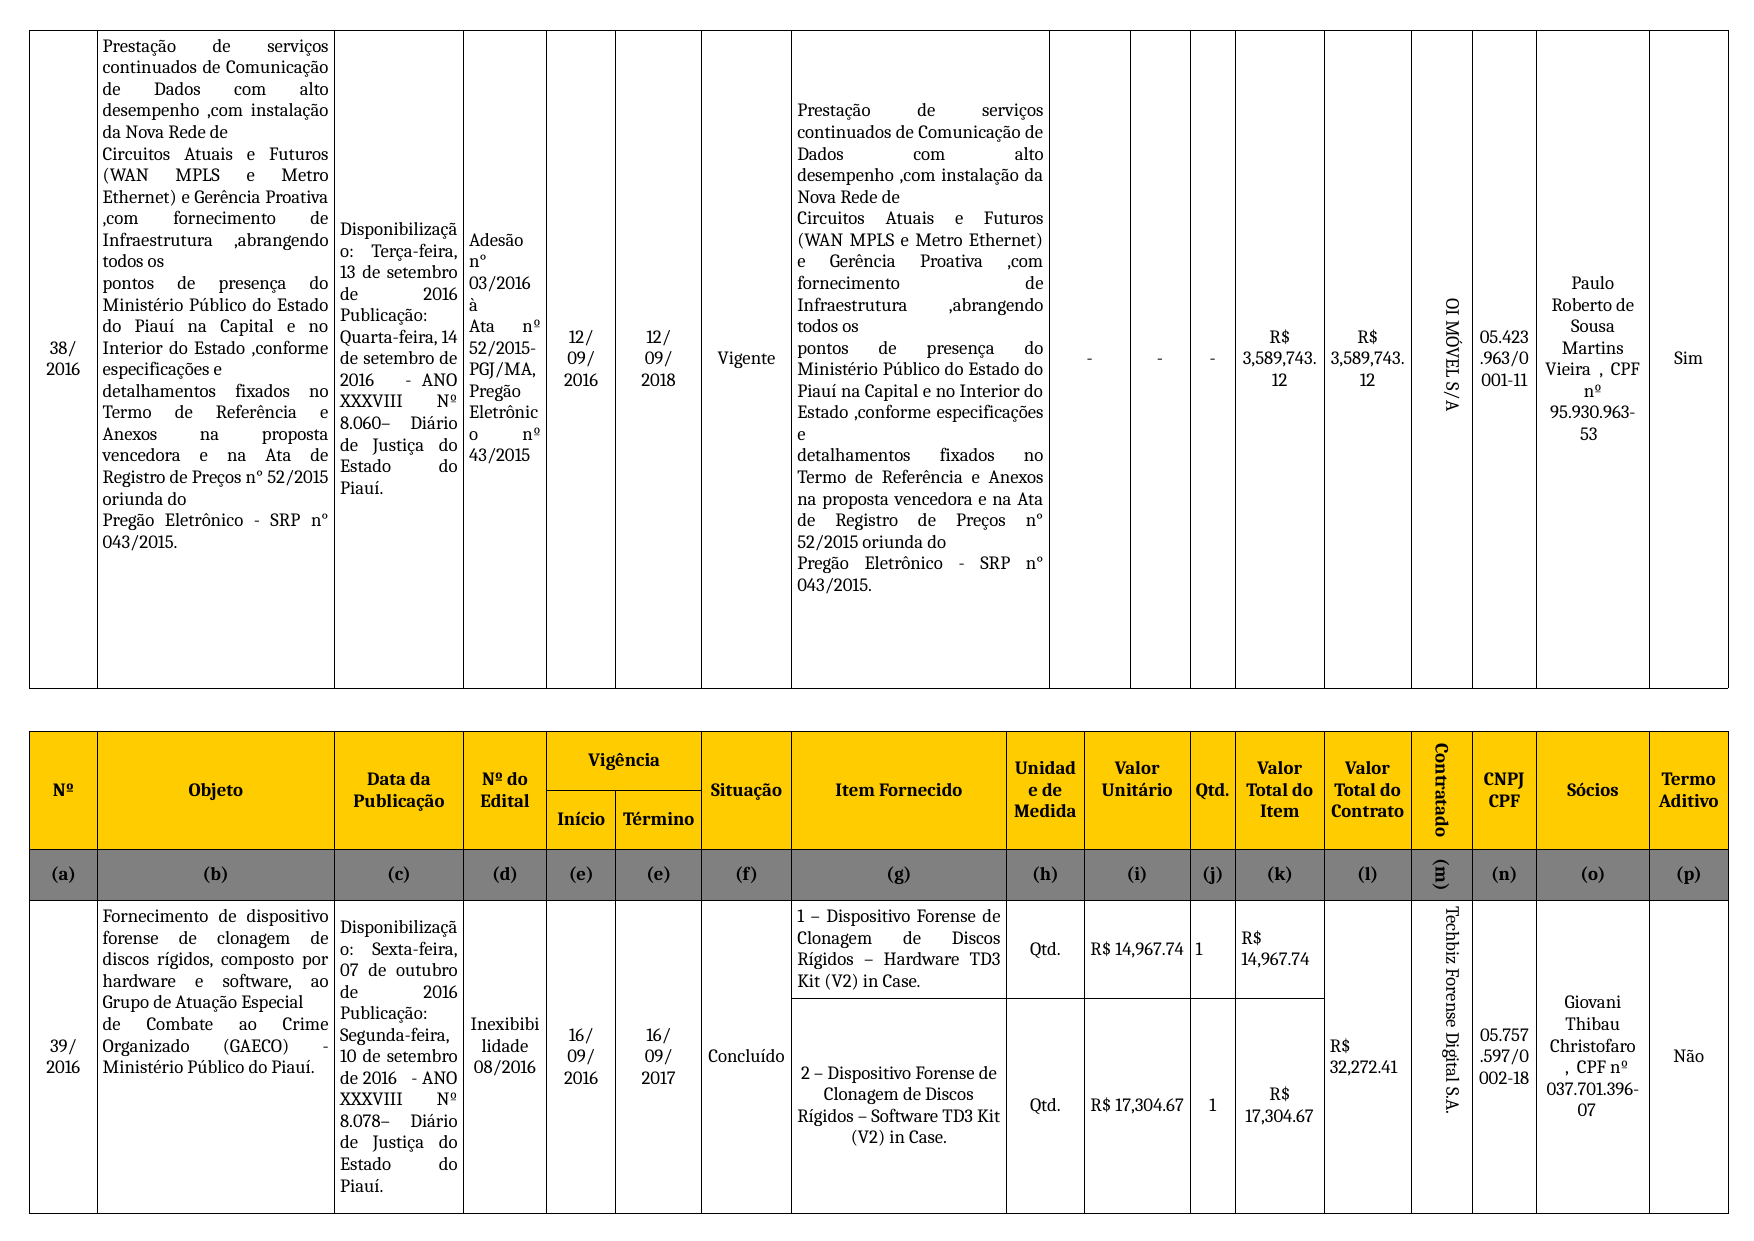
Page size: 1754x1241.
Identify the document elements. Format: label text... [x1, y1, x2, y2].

table_header Sócios [1537, 732, 1649, 849]
table_header Valor Unitário [1085, 732, 1190, 849]
table_cell Sim [1650, 31, 1728, 688]
table_cell (a) [30, 850, 97, 900]
table_header Situação [702, 732, 791, 849]
table_cell Início [547, 791, 615, 849]
table_cell (i) [1085, 850, 1190, 900]
table_header Nº do Edital [464, 732, 546, 849]
table_header Valor Total do Contrato [1325, 732, 1411, 849]
table_header Nº [30, 732, 97, 849]
table_cell Qtd. [1007, 901, 1084, 998]
table_header Qtd. [1191, 732, 1235, 849]
table_cell (p) [1650, 850, 1728, 900]
table_cell Qtd. [1007, 999, 1084, 1213]
table_cell R$ 3.589.743,12 [1325, 31, 1411, 688]
table_cell (m) [1412, 850, 1472, 900]
table_cell Prestação de serviços continuados de Comunicação de Dados com alto desempenho ,com instalação da Nova Rede de Circuitos Atuais e Futuros (WAN MPLS e Metro Ethernet) e Gerência Proativa ,com fornecimento de Infraestrutura ,abrangendo todos os pontos de presença do Ministério Público do Estado do Piauí na Capital e no Interior do Estado ,conforme especificações e detalhamentos fixados no Termo de Referência e Anexos na proposta vencedora e na Ata de Registro de Preços n° 52/2015 oriunda do Pregão Eletrônico - SRP n° 043/2015. [98, 31, 334, 688]
table_cell Giovani Thibau Christofaro , CPF nº 037.701.396-07 [1537, 901, 1649, 1213]
table_cell Disponibilização: Sexta-feira, 07 de outubro de 2016 Publicação: Segunda-feira, 10 de setembro de 2016 - ANO XXXVIII Nº 8.078– Diário de Justiça do Estado do Piauí. [335, 901, 463, 1213]
table_header Contratado [1412, 732, 1472, 849]
table_cell (e) [547, 850, 615, 900]
table_cell (l) [1325, 850, 1411, 900]
table_header Termo Aditivo [1650, 732, 1728, 849]
table_cell - [1131, 31, 1190, 688]
table_cell Disponibilização: Terça-feira, 13 de setembro de 2016 Publicação: Quarta-feira, 14 de setembro de 2016 - ANO XXXVIII Nº 8.060– Diário de Justiça do Estado do Piauí. [335, 31, 463, 688]
table_cell R$ 17.304,67 [1236, 999, 1324, 1213]
table_cell (c) [335, 850, 463, 900]
table_header Vigência [547, 732, 701, 790]
table_cell 16/ 09/ 2016 [547, 901, 615, 1213]
table_cell R$ 14.967,74 [1085, 901, 1190, 998]
table_cell 2 – Dispositivo Forense de Clonagem de Discos Rígidos – Software TD3 Kit (V2) in Case. [792, 999, 1006, 1213]
table_cell (n) [1473, 850, 1536, 900]
table_cell R$ 17.304,67 [1085, 999, 1190, 1213]
table_cell Prestação de serviços continuados de Comunicação de Dados com alto desempenho ,com instalação da Nova Rede de Circuitos Atuais e Futuros (WAN MPLS e Metro Ethernet) e Gerência Proativa ,com fornecimento de Infraestrutura ,abrangendo todos os pontos de presença do Ministério Público do Estado do Piauí na Capital e no Interior do Estado ,conforme especificações e detalhamentos fixados no Termo de Referência e Anexos na proposta vencedora e na Ata de Registro de Preços n° 52/2015 oriunda do Pregão Eletrônico - SRP n° 043/2015. [792, 31, 1049, 688]
table_cell Adesão n° 03/2016 à Ata nº 52/2015-PGJ/MA, Pregão Eletrônico nº 43/2015 [464, 31, 546, 688]
table_cell (b) [98, 850, 334, 900]
table_cell Não [1650, 901, 1728, 1213]
table_cell 12/ 09/ 2018 [616, 31, 701, 688]
table_cell 16/ 09/ 2017 [616, 901, 701, 1213]
table_header Unidade de Medida [1007, 732, 1084, 849]
table_cell 38/ 2016 [30, 31, 97, 688]
table_cell 39/ 2016 [30, 901, 97, 1213]
table_cell 12/ 09/ 2016 [547, 31, 615, 688]
table_header CNPJ CPF [1473, 732, 1536, 849]
table_header Objeto [98, 732, 334, 849]
table_cell Concluído [702, 901, 791, 1213]
table_cell R$ 32.272,41 [1325, 901, 1411, 1213]
table_cell 05.757.597/0002-18 [1473, 901, 1536, 1213]
table_cell (j) [1191, 850, 1235, 900]
table_cell R$ 14.967,74 [1236, 901, 1324, 998]
table_cell (d) [464, 850, 546, 900]
table_cell 1 – Dispositivo Forense de Clonagem de Discos Rígidos – Hardware TD3 Kit (V2) in Case. [792, 901, 1006, 998]
table_cell (g) [792, 850, 1006, 900]
table_cell R$ 3.589.743,12 [1236, 31, 1324, 688]
table_cell 1 [1191, 999, 1235, 1213]
table_cell 05.423.963/0001-11 [1473, 31, 1536, 688]
table_cell Vigente [702, 31, 791, 688]
table_cell (o) [1537, 850, 1649, 900]
table_cell Fornecimento de dispositivo forense de clonagem de discos rígidos, composto por hardware e software, ao Grupo de Atuação Especial de Combate ao Crime Organizado (GAECO) - Ministério Público do Piauí. [98, 901, 334, 1213]
table_cell Inexibibilidade 08/2016 [464, 901, 546, 1213]
table_cell OI MÓVEL S/A [1412, 31, 1472, 688]
table_cell Término [616, 791, 701, 849]
table_header Item Fornecido [792, 732, 1006, 849]
table_cell 1 [1191, 901, 1235, 998]
table_header Valor Total do Item [1236, 732, 1324, 849]
table_cell (h) [1007, 850, 1084, 900]
table_cell - [1050, 31, 1130, 688]
table_cell (k) [1236, 850, 1324, 900]
table_cell (f) [702, 850, 791, 900]
table_cell Paulo Roberto de Sousa Martins Vieira , CPF nº 95.930.963-53 [1537, 31, 1649, 688]
table_cell Techbiz Forense Digital S.A. [1412, 901, 1472, 1213]
table_cell (e) [616, 850, 701, 900]
table_header Data da Publicação [335, 732, 463, 849]
table_cell - [1191, 31, 1235, 688]
